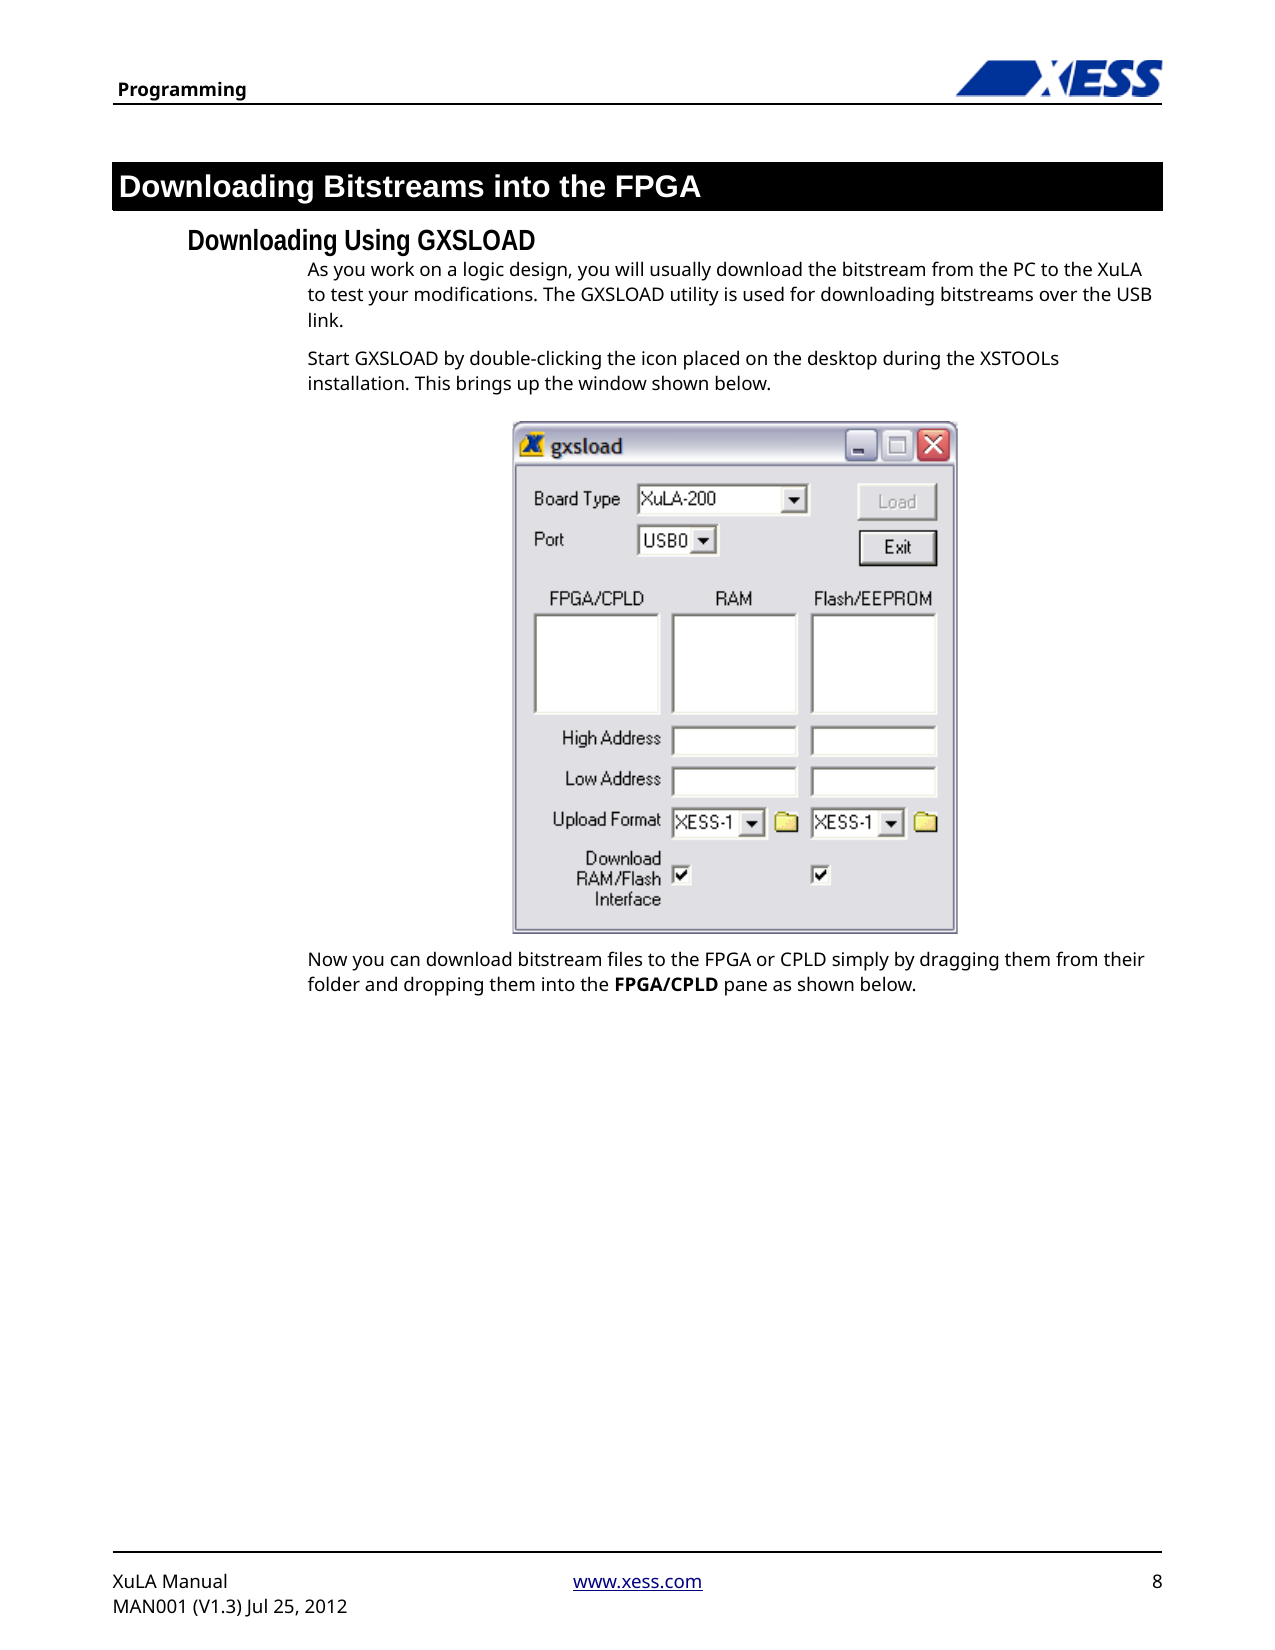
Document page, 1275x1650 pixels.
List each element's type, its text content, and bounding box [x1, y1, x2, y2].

subtitle Downloading Bitstreams into the FPGA [114, 163, 1162, 210]
text Start GXSLOAD by double-clicking the icon placed on the desktop during the XSTOOLs installation. This brings up the window shown below. [307, 345, 1162, 396]
picture [955, 60, 1163, 97]
text Now you can download bitstream files to the FPGA or CPLD simply by dragging them from their folder and dropping them into the FPGA/CPLD pane as shown below. [307, 946, 1162, 997]
picture [512, 421, 958, 934]
subtitle Downloading Using GXSLOAD [187, 223, 1162, 256]
text As you work on a logic design, you will usually download the bitstream from the PC to the XuLA to test your modifications. The GXSLOAD utility is used for downloading bitstreams over the USB link. [307, 256, 1162, 333]
